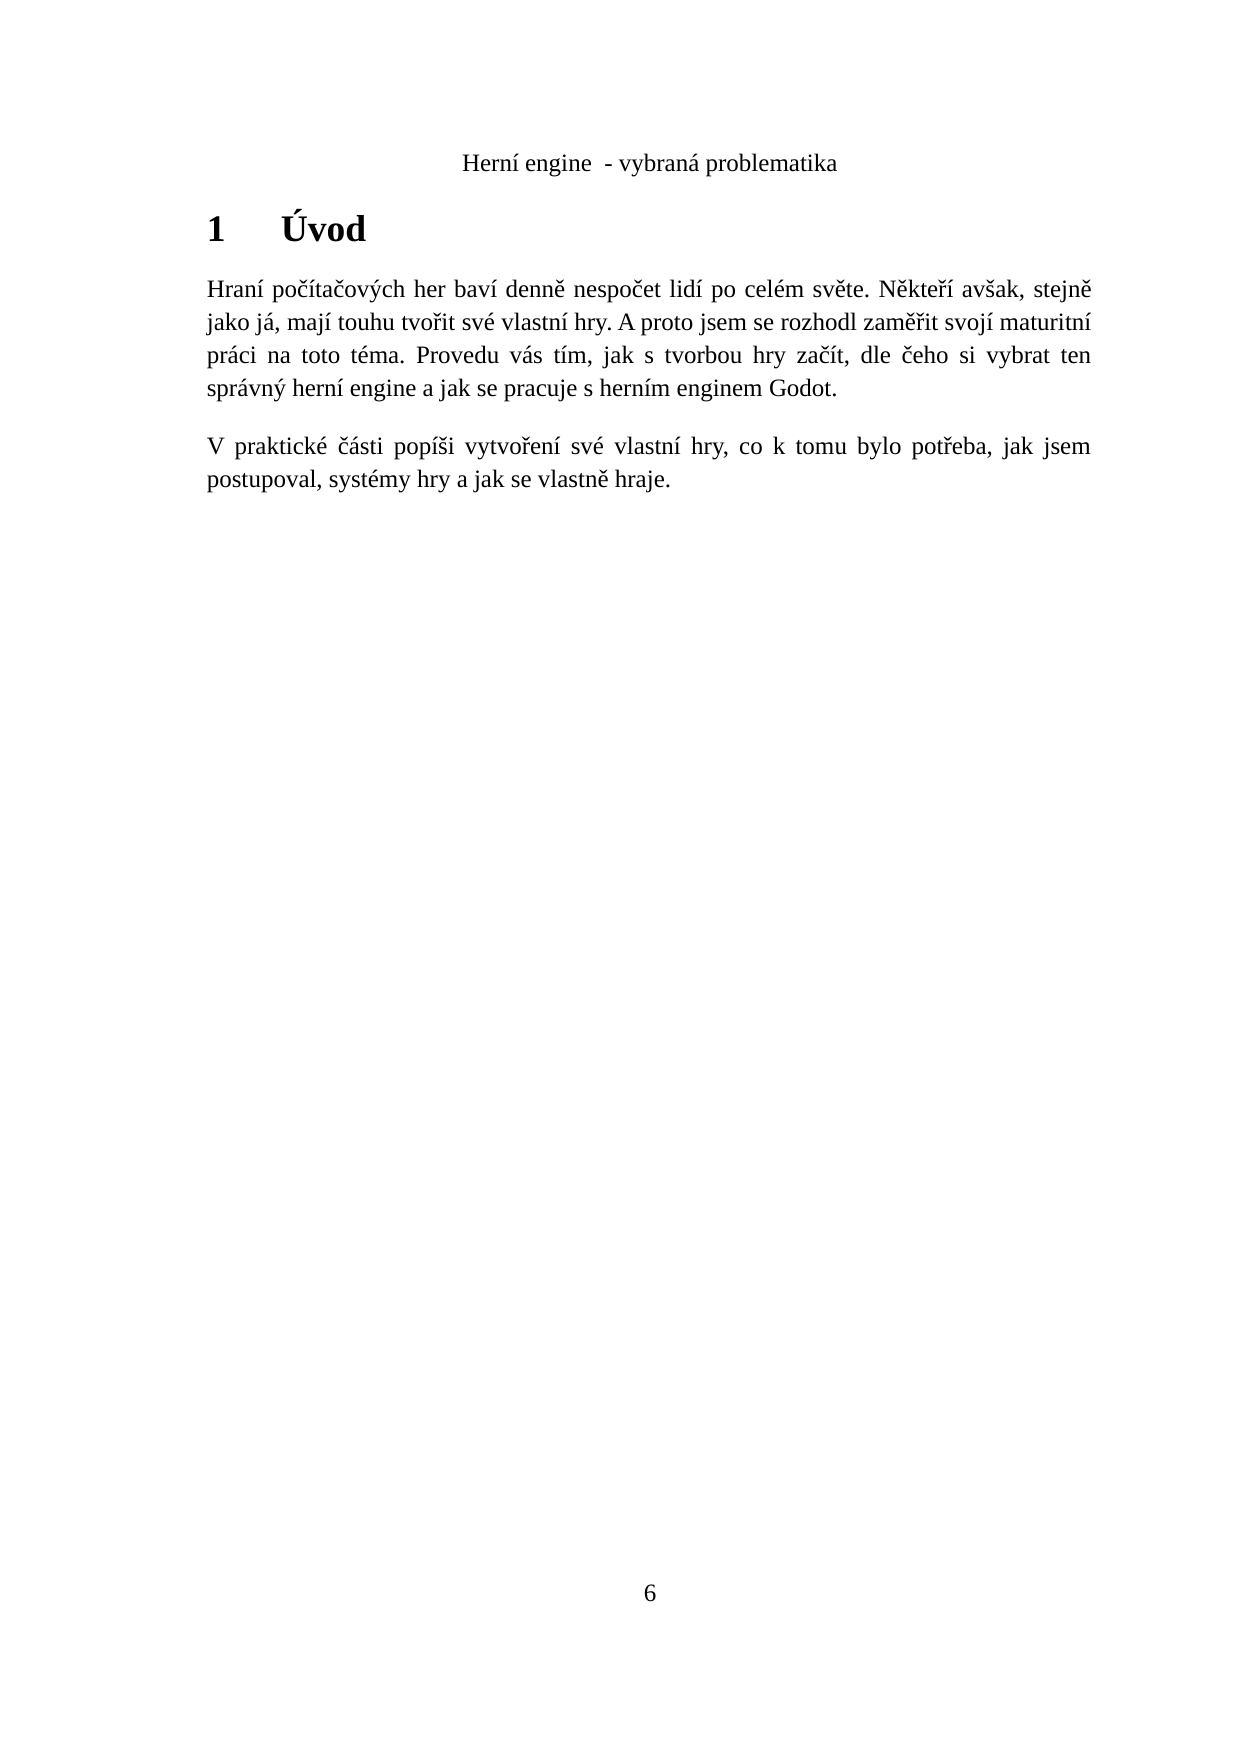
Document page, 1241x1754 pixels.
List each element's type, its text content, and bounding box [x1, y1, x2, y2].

text Hraní počítačových her baví denně nespočet lidí po celém světe. Někteří avšak, stejně jako já, mají touhu tvořit své vlastní hry. A proto jsem se rozhodl zaměřit svojí maturitní práci na toto téma. Provedu vás tím, jak s tvorbou hry začít, dle čeho si vybrat ten správný herní engine a jak se pracuje s herním enginem Godot. [207, 274, 1093, 402]
text V praktické části popíši vytvoření své vlastní hry, co k tomu bylo potřeba, jak jsem postupoval, systémy hry a jak se vlastně hraje. [207, 431, 1093, 493]
subtitle Úvod [207, 207, 1093, 250]
